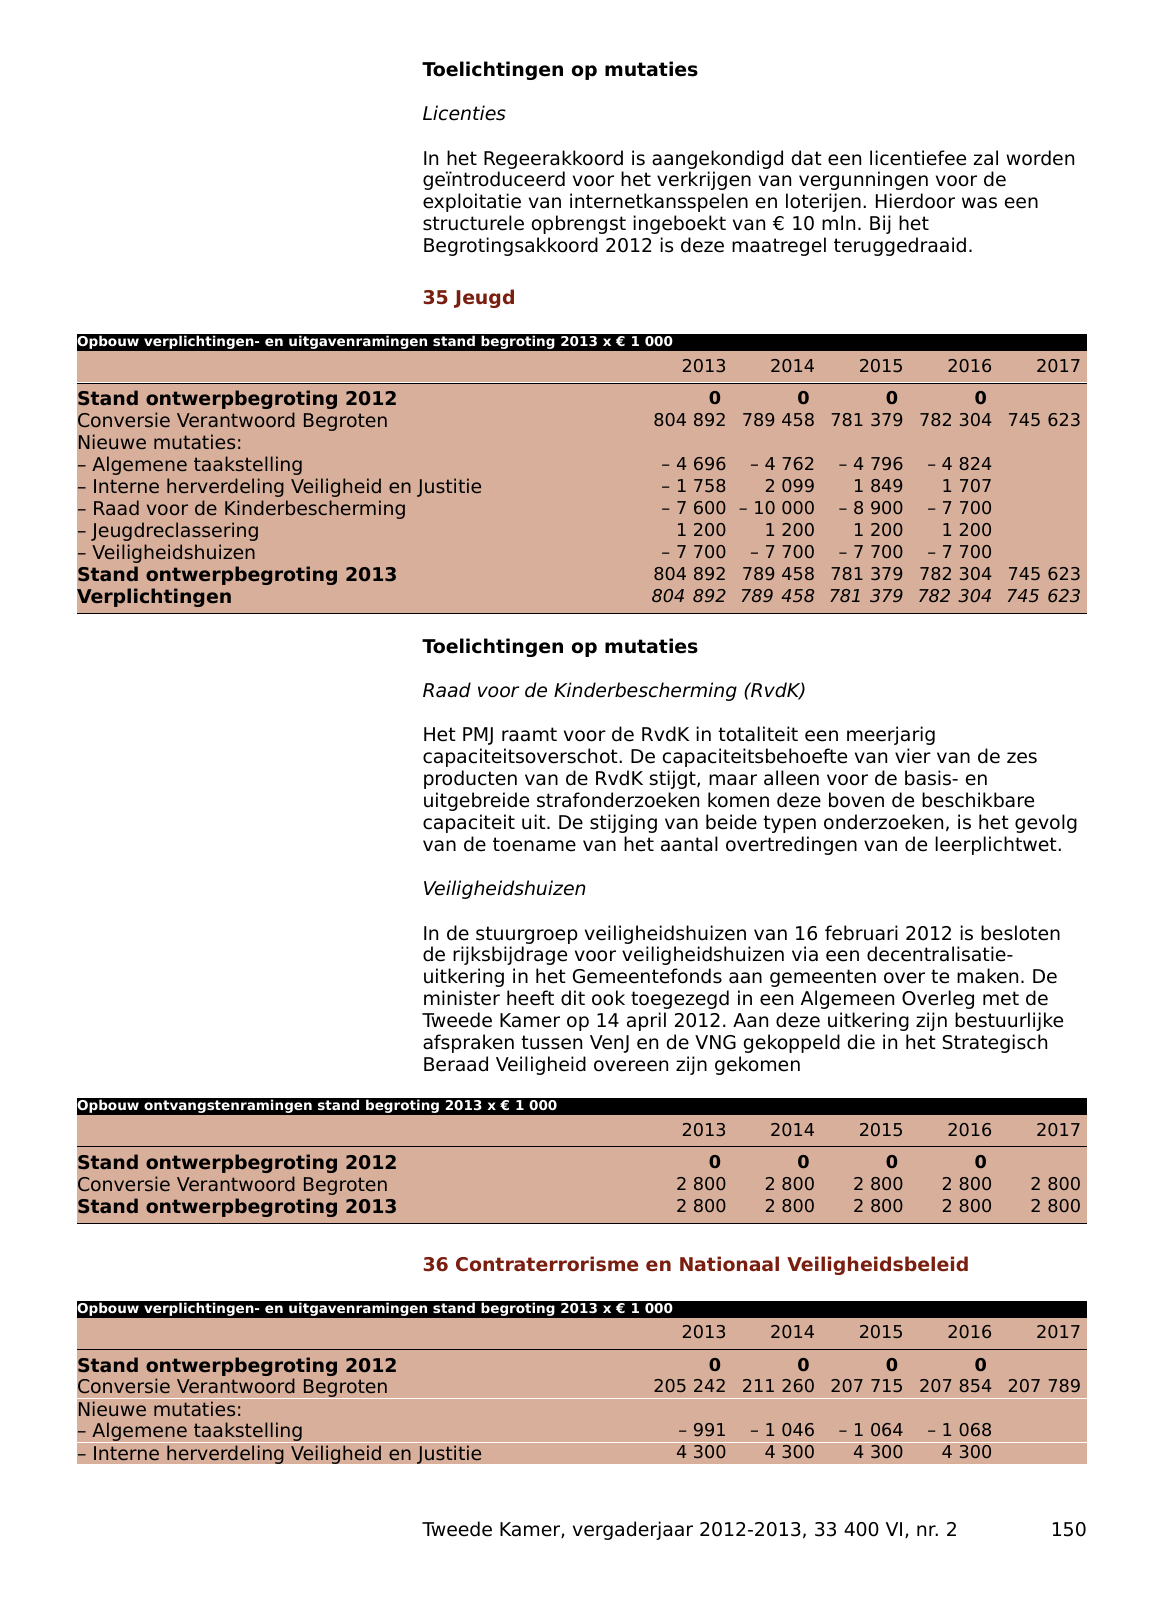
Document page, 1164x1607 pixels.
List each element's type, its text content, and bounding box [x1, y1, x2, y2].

table_cell – 1 758 [644, 476, 732, 498]
table_cell 207 715 [821, 1376, 909, 1398]
table_cell – 7 700 [821, 542, 909, 564]
table_cell 781 379 [821, 586, 909, 613]
table_cell Nieuwe mutaties: [77, 432, 644, 454]
table_cell Stand ontwerpbegroting 2012 [77, 1147, 644, 1174]
table_cell 2016 [909, 351, 998, 382]
table_cell 2014 [732, 351, 821, 382]
table_cell 0 [821, 384, 909, 410]
subtitle Toelichtingen op mutaties [422, 636, 1087, 658]
table_cell 804 892 [644, 564, 732, 586]
table_cell Stand ontwerpbegroting 2013 [77, 1196, 644, 1223]
table_cell 745 623 [998, 586, 1087, 613]
table_cell 0 [644, 1147, 732, 1174]
table_cell – 7 700 [732, 542, 821, 564]
table_cell 205 242 [644, 1376, 732, 1398]
table_cell [998, 384, 1087, 410]
table_cell 4 300 [909, 1443, 998, 1464]
table_cell 207 789 [998, 1376, 1087, 1398]
table_cell 804 892 [644, 410, 732, 432]
subtitle Toelichtingen op mutaties [422, 59, 1087, 81]
table_cell 782 304 [909, 586, 998, 613]
table_cell [998, 542, 1087, 564]
table_cell 4 300 [821, 1443, 909, 1464]
table_cell 0 [644, 1350, 732, 1376]
table_cell 2015 [821, 1115, 909, 1146]
text Het PMJ raamt voor de RvdK in totaliteit een meerjarig capaciteitsoverschot. De capaciteitsbehoefte van vier van de zes producten van de RvdK stijgt, maar alleen voor de basis- en uitgebreide strafonderzoeken komen deze boven de beschikbare capaciteit uit. De stijging van beide typen onderzoeken, is het gevolg van de toename van het aantal overtredingen van de leerplichtwet. [422, 724, 1087, 856]
subtitle Raad voor de Kinderbescherming (RvdK) [422, 680, 1087, 702]
table_cell Stand ontwerpbegroting 2012 [77, 1350, 644, 1376]
table_cell 1 849 [821, 476, 909, 498]
subtitle 35 Jeugd [422, 287, 1087, 309]
subtitle Veiligheidshuizen [422, 878, 1087, 900]
table_cell – Interne herverdeling Veiligheid en Justitie [77, 1443, 644, 1464]
table_cell 2015 [821, 1318, 909, 1349]
table_cell – Jeugdreclassering [77, 520, 644, 542]
table_cell [998, 1350, 1087, 1376]
table_cell [998, 498, 1087, 520]
table_cell 0 [732, 1350, 821, 1376]
table_cell 2 800 [821, 1174, 909, 1196]
table_cell 782 304 [909, 564, 998, 586]
table_cell – 4 796 [821, 454, 909, 476]
table_cell – 10 000 [732, 498, 821, 520]
table_cell 2014 [732, 1115, 821, 1146]
table_cell [732, 1399, 821, 1420]
table_cell 2 800 [732, 1196, 821, 1223]
table_cell – Raad voor de Kinderbescherming [77, 498, 644, 520]
table_cell [998, 476, 1087, 498]
table_cell [77, 1318, 644, 1349]
table_cell 0 [909, 384, 998, 410]
table_cell 2017 [998, 1115, 1087, 1146]
table_cell 789 458 [732, 564, 821, 586]
table_cell – 7 600 [644, 498, 732, 520]
table_cell 789 458 [732, 586, 821, 613]
table_cell 1 707 [909, 476, 998, 498]
table_cell [644, 432, 732, 454]
table_cell Nieuwe mutaties: [77, 1399, 644, 1420]
table_cell 789 458 [732, 410, 821, 432]
table_cell [998, 520, 1087, 542]
table_cell Conversie Verantwoord Begroten [77, 410, 644, 432]
table_cell 4 300 [732, 1443, 821, 1464]
table_cell [998, 1147, 1087, 1174]
text In de stuurgroep veiligheidshuizen van 16 februari 2012 is besloten de rijksbijdrage voor veiligheidshuizen via een decentralisatie-uitkering in het Gemeentefonds aan gemeenten over te maken. De minister heeft dit ook toegezegd in een Algemeen Overleg met de Tweede Kamer op 14 april 2012. Aan deze uitkering zijn bestuurlijke afspraken tussen VenJ en de VNG gekoppeld die in het Strategisch Beraad Veiligheid overeen zijn gekomen [422, 922, 1087, 1076]
table_cell [998, 432, 1087, 454]
table_cell 781 379 [821, 410, 909, 432]
table_cell 0 [821, 1350, 909, 1376]
table_cell 0 [909, 1350, 998, 1376]
table_cell 211 260 [732, 1376, 821, 1398]
table_cell [909, 1399, 998, 1420]
table_header Opbouw verplichtingen- en uitgavenramingen stand begroting 2013 x € 1 000 [77, 1301, 1087, 1316]
table_cell [998, 1399, 1087, 1420]
table_cell [821, 432, 909, 454]
table_cell 2014 [732, 1318, 821, 1349]
table_cell 0 [821, 1147, 909, 1174]
table_cell – 7 700 [644, 542, 732, 564]
table_cell 1 200 [909, 520, 998, 542]
table_cell – 7 700 [909, 498, 998, 520]
table_header Opbouw verplichtingen- en uitgavenramingen stand begroting 2013 x € 1 000 [77, 334, 1087, 350]
table_cell [77, 351, 644, 382]
table_cell 2 800 [909, 1174, 998, 1196]
table_cell – Interne herverdeling Veiligheid en Justitie [77, 476, 644, 498]
table_cell [732, 432, 821, 454]
table_cell 2 800 [998, 1174, 1087, 1196]
table_header Opbouw ontvangstenramingen stand begroting 2013 x € 1 000 [77, 1098, 1087, 1114]
table_cell 745 623 [998, 564, 1087, 586]
table_cell 745 623 [998, 410, 1087, 432]
table_cell 781 379 [821, 564, 909, 586]
table_cell 0 [732, 1147, 821, 1174]
table_cell 2016 [909, 1318, 998, 1349]
table_cell [77, 1115, 644, 1146]
table_cell Stand ontwerpbegroting 2013 [77, 564, 644, 586]
table_cell [909, 432, 998, 454]
table_cell – 991 [644, 1420, 732, 1442]
table_cell [998, 454, 1087, 476]
table_cell 2013 [644, 351, 732, 382]
table_cell 2 800 [644, 1174, 732, 1196]
table_cell – 1 068 [909, 1420, 998, 1442]
table_cell 1 200 [821, 520, 909, 542]
table_cell 2 800 [909, 1196, 998, 1223]
table_cell Verplichtingen [77, 586, 644, 613]
table_cell – Veiligheidshuizen [77, 542, 644, 564]
table_cell Stand ontwerpbegroting 2012 [77, 384, 644, 410]
subtitle Licenties [422, 103, 1087, 125]
table_cell 2017 [998, 351, 1087, 382]
table_cell 2013 [644, 1318, 732, 1349]
subtitle 36 Contraterrorisme en Nationaal Veiligheidsbeleid [422, 1254, 1087, 1276]
table_cell 2013 [644, 1115, 732, 1146]
table_cell – Algemene taakstelling [77, 1420, 644, 1442]
table_cell 2017 [998, 1318, 1087, 1349]
table_cell 2016 [909, 1115, 998, 1146]
table_cell 782 304 [909, 410, 998, 432]
table_cell 0 [732, 384, 821, 410]
table_cell 2 099 [732, 476, 821, 498]
table_cell – 7 700 [909, 542, 998, 564]
table_cell [821, 1399, 909, 1420]
table_cell – Algemene taakstelling [77, 454, 644, 476]
table_cell – 1 046 [732, 1420, 821, 1442]
table_cell 1 200 [644, 520, 732, 542]
table_cell – 8 900 [821, 498, 909, 520]
table_cell – 4 762 [732, 454, 821, 476]
table_cell [998, 1420, 1087, 1442]
table_cell – 4 696 [644, 454, 732, 476]
table_cell 2015 [821, 351, 909, 382]
table_cell 1 200 [732, 520, 821, 542]
table_cell 2 800 [644, 1196, 732, 1223]
table_cell 207 854 [909, 1376, 998, 1398]
text In het Regeerakkoord is aangekondigd dat een licentiefee zal worden geïntroduceerd voor het verkrijgen van vergunningen voor de exploitatie van internetkansspelen en loterijen. Hierdoor was een structurele opbrengst ingeboekt van € 10 mln. Bij het Begrotingsakkoord 2012 is deze maatregel teruggedraaid. [422, 147, 1087, 257]
table_cell [644, 1399, 732, 1420]
table_cell 2 800 [821, 1196, 909, 1223]
table_cell – 1 064 [821, 1420, 909, 1442]
table_cell Conversie Verantwoord Begroten [77, 1174, 644, 1196]
table_cell 0 [644, 384, 732, 410]
table_cell 4 300 [644, 1443, 732, 1464]
table_cell 804 892 [644, 586, 732, 613]
table_cell 2 800 [998, 1196, 1087, 1223]
table_cell Conversie Verantwoord Begroten [77, 1376, 644, 1398]
table_cell – 4 824 [909, 454, 998, 476]
table_cell 0 [909, 1147, 998, 1174]
table_cell 2 800 [732, 1174, 821, 1196]
table_cell [998, 1443, 1087, 1464]
